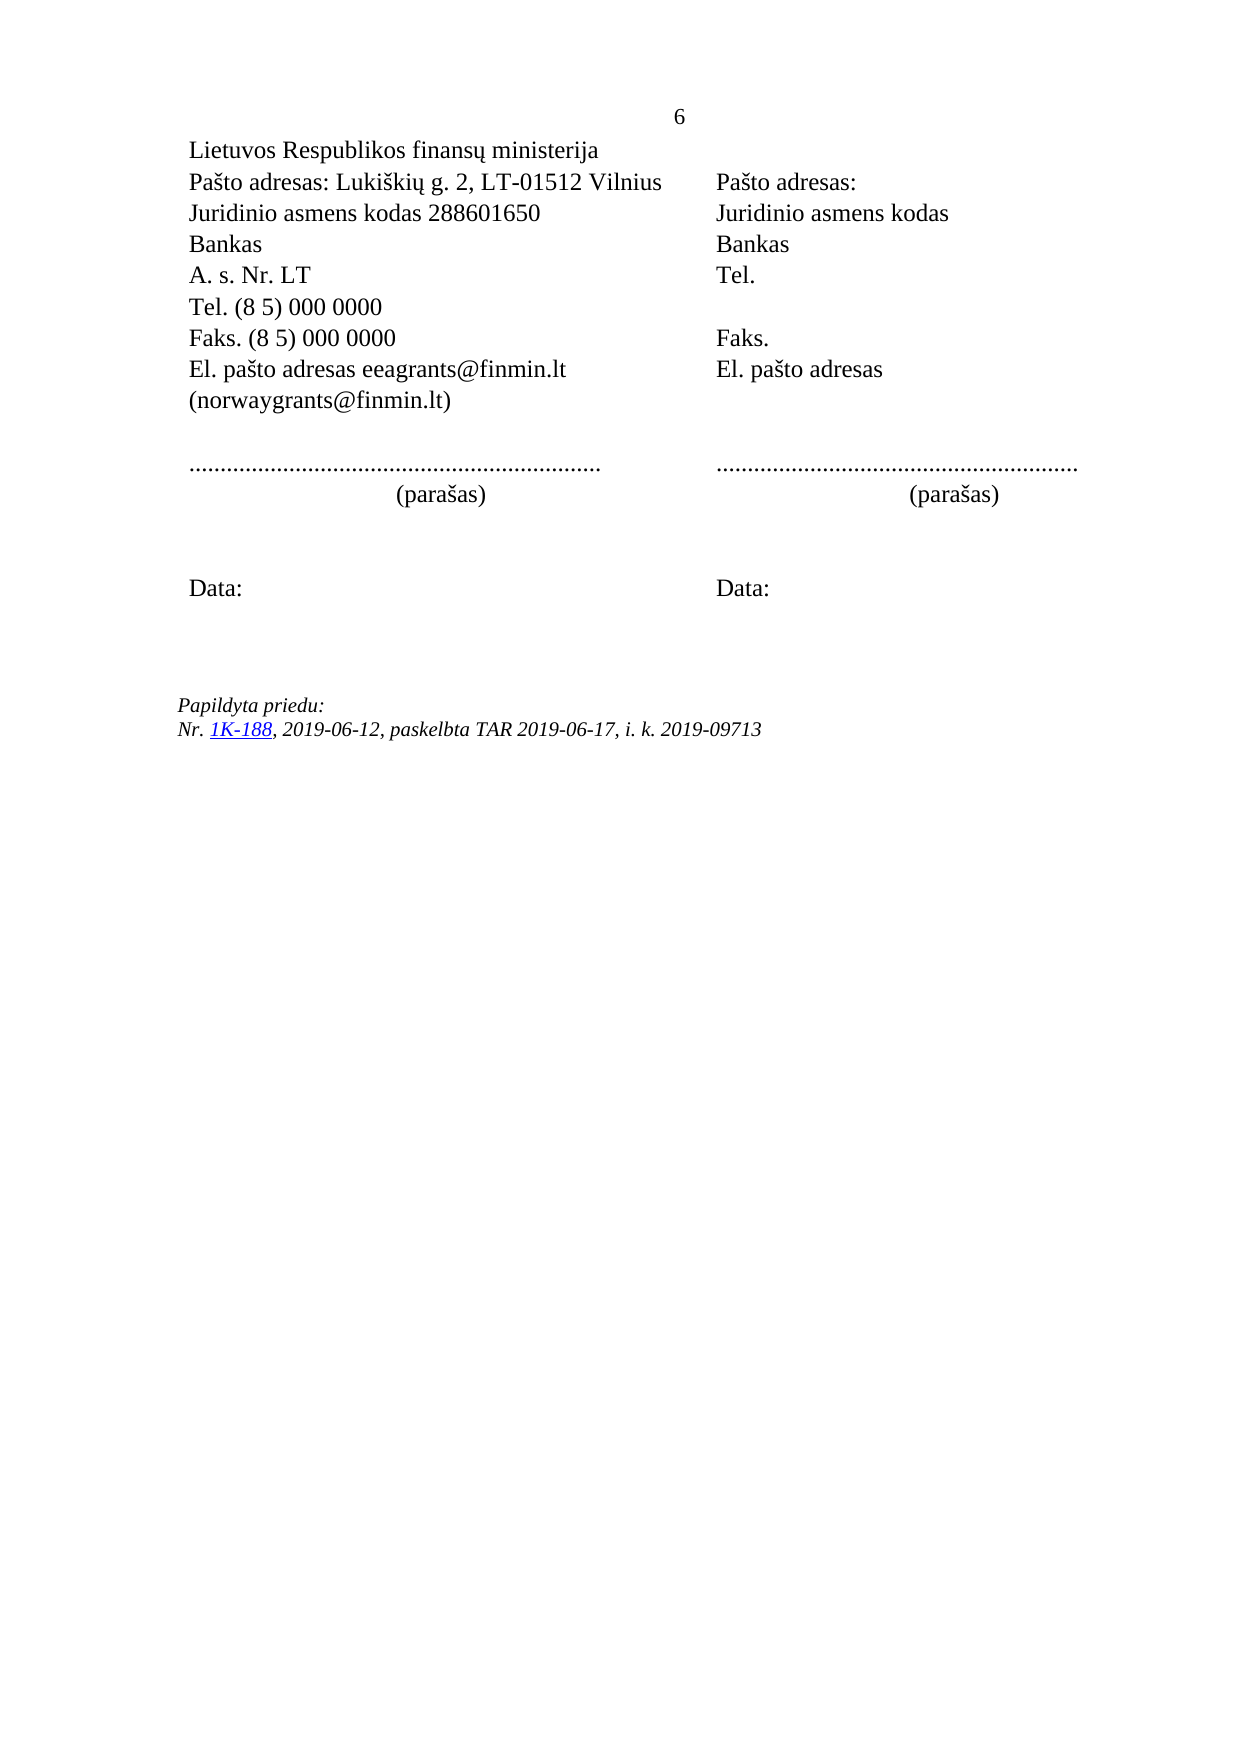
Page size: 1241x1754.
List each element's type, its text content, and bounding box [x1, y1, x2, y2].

table_cell Faks. (8 5) 000 0000 [177, 320, 704, 352]
table_cell [177, 414, 704, 445]
table_cell [177, 508, 704, 539]
table_cell Pašto adresas: Juridinio asmens kodas [705, 164, 1204, 227]
table_cell [705, 133, 1204, 164]
table_cell Pašto adresas: Lukiškių g. 2, LT-01512 Vilnius Juridinio asmens kodas 288601650 [177, 164, 704, 227]
table_cell Data: [177, 570, 704, 602]
table_cell Faks. [705, 320, 1204, 352]
table_cell [705, 539, 1204, 570]
table_cell Bankas Tel. [705, 227, 1204, 320]
table_cell Data: [705, 570, 1204, 602]
table_cell (parašas) [177, 477, 704, 508]
table_cell (parašas) [705, 477, 1204, 508]
table_cell [705, 414, 1204, 445]
table_cell Lietuvos Respublikos finansų ministerija [177, 133, 704, 164]
table_cell Bankas A. s. Nr. LT Tel. (8 5) 000 0000 [177, 227, 704, 320]
table_header [177, 633, 704, 664]
table_cell .................................................................. [177, 445, 704, 477]
text Papildyta priedu: [177, 693, 1181, 717]
table_cell .......................................................... [705, 445, 1204, 477]
text Nr. 1K-188, 2019-06-12, paskelbta TAR 2019-06-17, i. k. 2019-09713 [177, 717, 1181, 741]
table_cell El. pašto adresas [705, 352, 1204, 414]
table_cell [705, 508, 1204, 539]
table_cell [177, 539, 704, 570]
table_cell El. pašto adresas eeagrants@finmin.lt (norwaygrants@finmin.lt) [177, 352, 704, 414]
